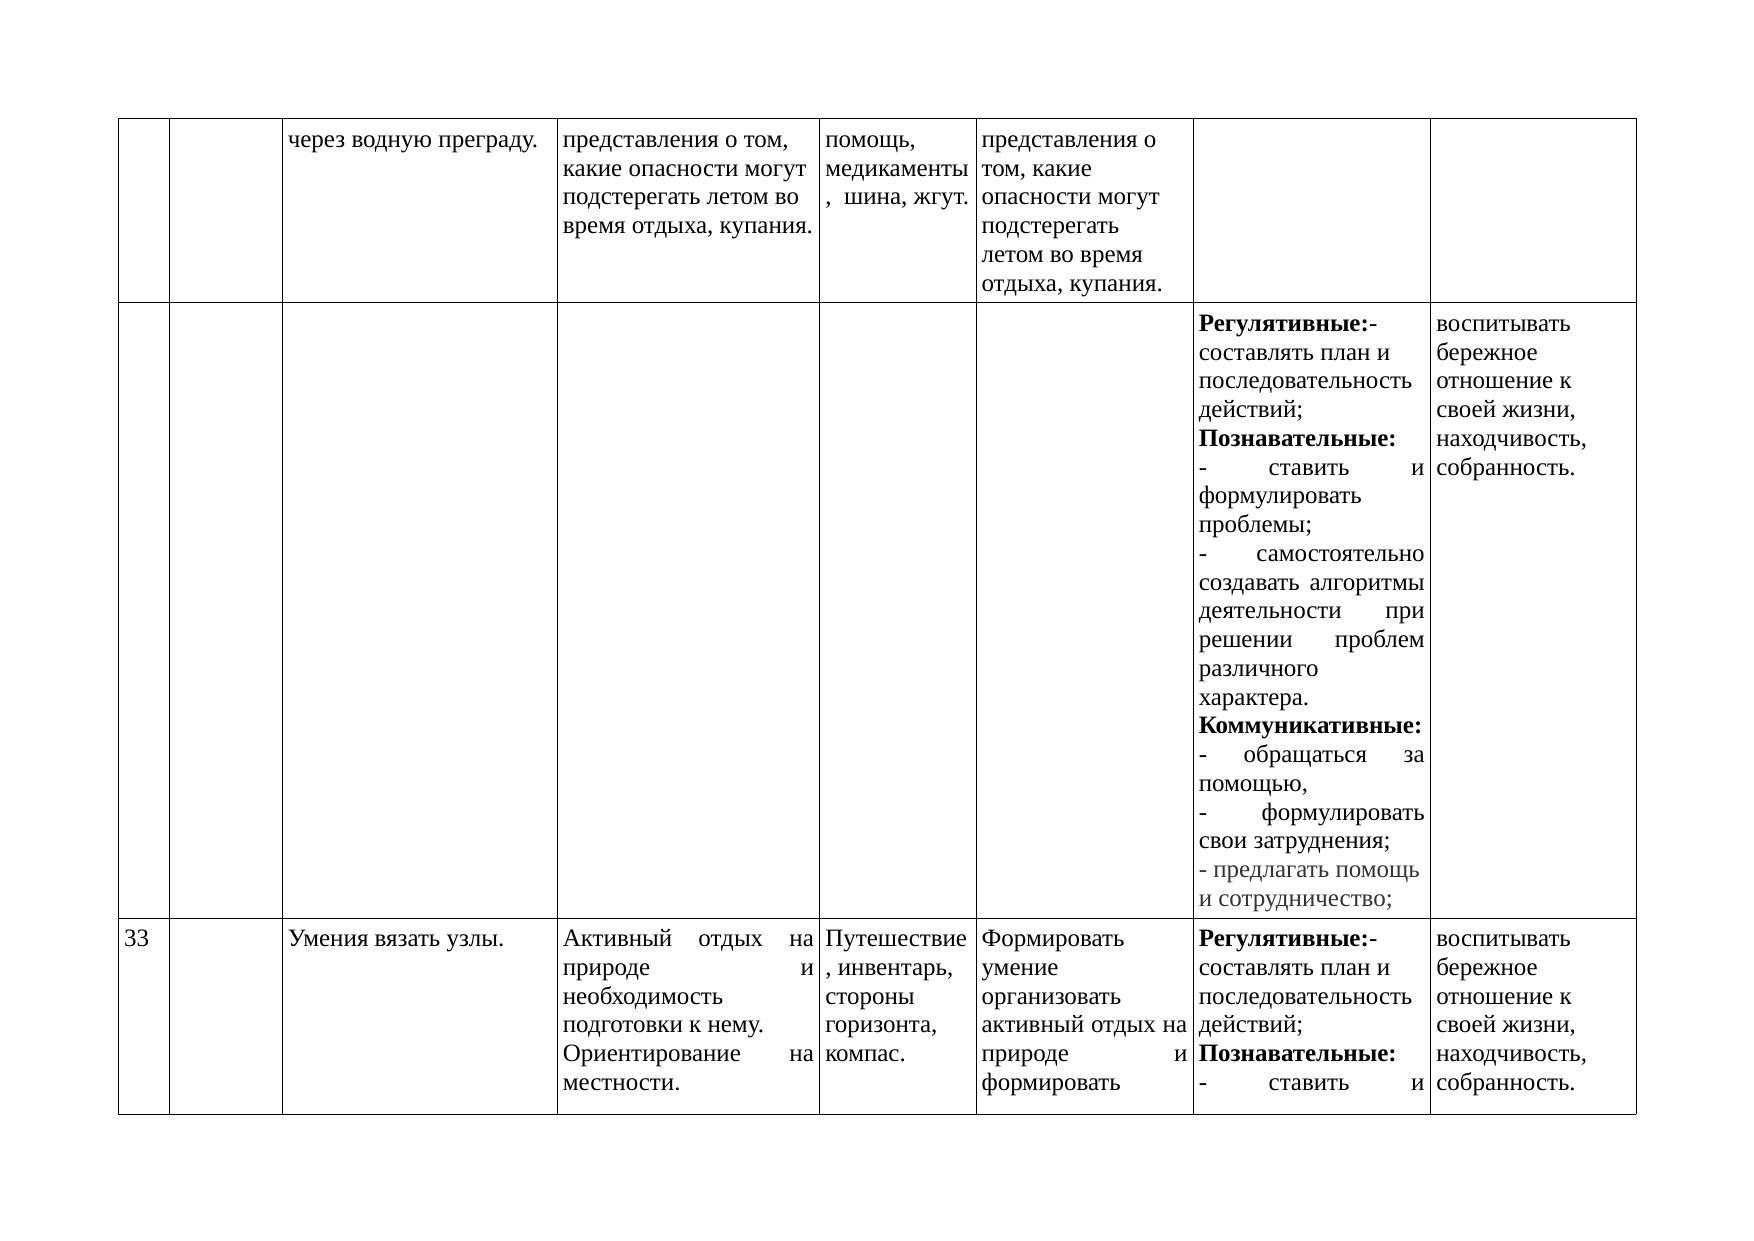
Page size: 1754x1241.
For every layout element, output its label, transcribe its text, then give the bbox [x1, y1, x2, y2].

table_cell Регулятивные:- составлять план и последовательность действий; Познавательные: - ставить и [1194, 919, 1430, 1114]
table_cell представления о том, какие опасности могут подстерегать летом во время отдыха, купания. [558, 119, 819, 302]
table_cell 33 [119, 919, 169, 1114]
table_cell [1194, 119, 1430, 302]
table_cell [170, 119, 282, 302]
table_cell через водную преграду. [283, 119, 557, 302]
table_cell [170, 919, 282, 1114]
table_cell [283, 303, 557, 917]
table_cell представления о том, какие опасности могут подстерегать летом во время отдыха, купания. [977, 119, 1193, 302]
table_cell [977, 303, 1193, 917]
table_cell воспитывать бережное отношение к своей жизни, находчивость, собранность. [1431, 919, 1636, 1114]
table_cell [170, 303, 282, 917]
table_cell [1431, 119, 1636, 302]
table_cell Активный отдых на природе и необходимость подготовки к нему. Ориентирование на местности. [558, 919, 819, 1114]
table_cell Формировать умение организовать активный отдых на природе и формировать [977, 919, 1193, 1114]
table_cell [820, 303, 976, 917]
table_cell воспитывать бережное отношение к своей жизни, находчивость, собранность. [1431, 303, 1636, 917]
table_cell [119, 119, 169, 302]
table_cell Регулятивные:- составлять план и последовательность действий; Познавательные: - ставить и формулировать проблемы; - самостоятельно создавать алгоритмы деятельности при решении проблем различного характера. Коммуникативные: - обращаться за помощью, - формулировать свои затруднения; - предлагать помощь и сотрудничество; [1194, 303, 1430, 917]
table_cell [558, 303, 819, 917]
table_cell Путешествие, инвентарь, стороны горизонта, компас. [820, 919, 976, 1114]
table_cell помощь, медикаменты, шина, жгут. [820, 119, 976, 302]
table_cell Умения вязать узлы. [283, 919, 557, 1114]
table_cell [119, 303, 169, 917]
